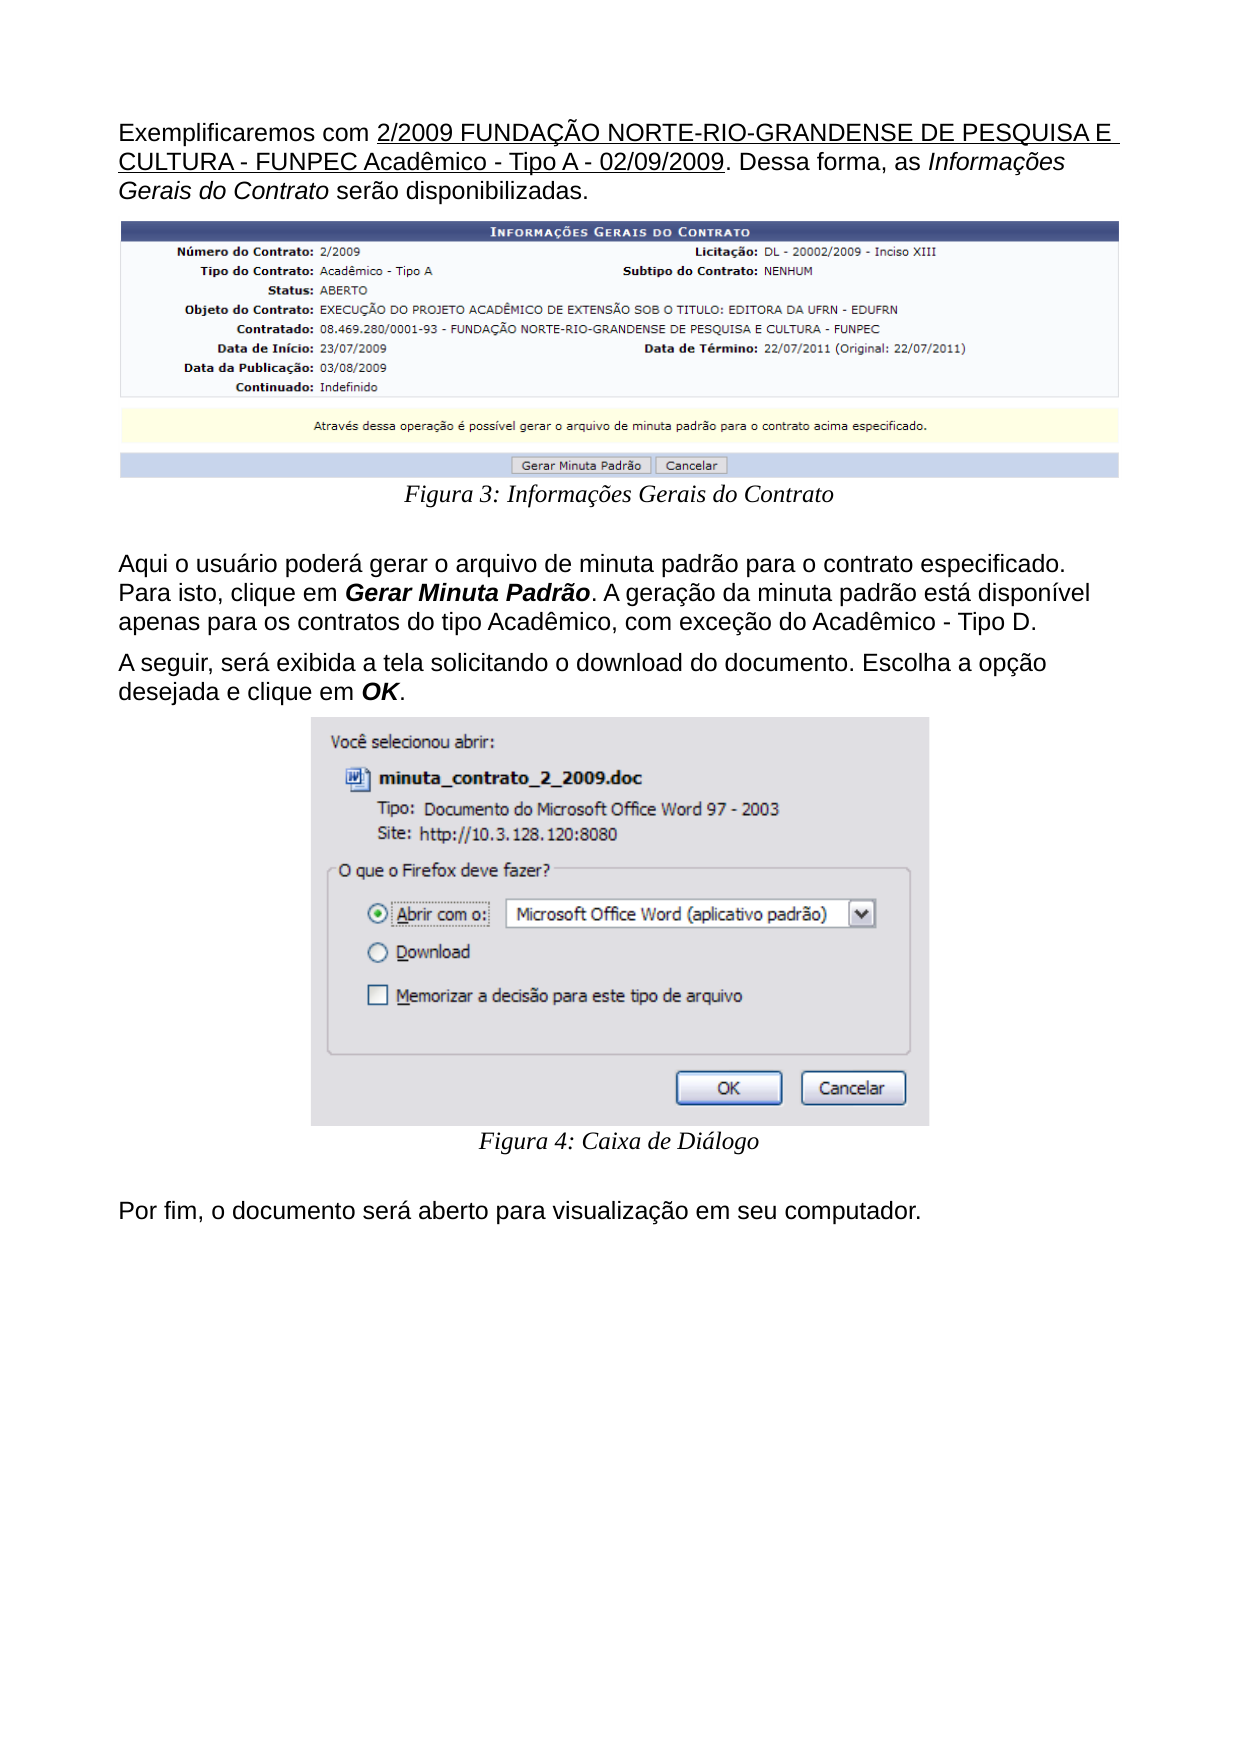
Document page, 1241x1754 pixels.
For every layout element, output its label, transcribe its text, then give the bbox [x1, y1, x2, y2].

text Figura 3: Informações Gerais do Contrato [118, 480, 1122, 508]
text Exemplificaremos com 2/2009 FUNDAÇÃO NORTE-RIO-GRANDENSE DE PESQUISA E CULTURA - FUNPEC Acadêmico - Tipo A - 02/09/2009. Dessa forma, as Informações Gerais do Contrato serão disponibilizadas. [118, 118, 1122, 204]
text Por fim, o documento será aberto para visualização em seu computador. [118, 1196, 1122, 1224]
text Figura 4: Caixa de Diálogo [311, 1126, 929, 1154]
picture [118, 216, 1123, 480]
text Aqui o usuário poderá gerar o arquivo de minuta padrão para o contrato especificado. Para isto, clique em Gerar Minuta Padrão. A geração da minuta padrão está disponível apenas para os contratos do tipo Acadêmico, com exceção do Acadêmico - Tipo D. [118, 549, 1122, 635]
text A seguir, será exibida a tela solicitando o download do documento. Escolha a opção desejada e clique em OK. [118, 648, 1122, 705]
picture [310, 717, 930, 1126]
